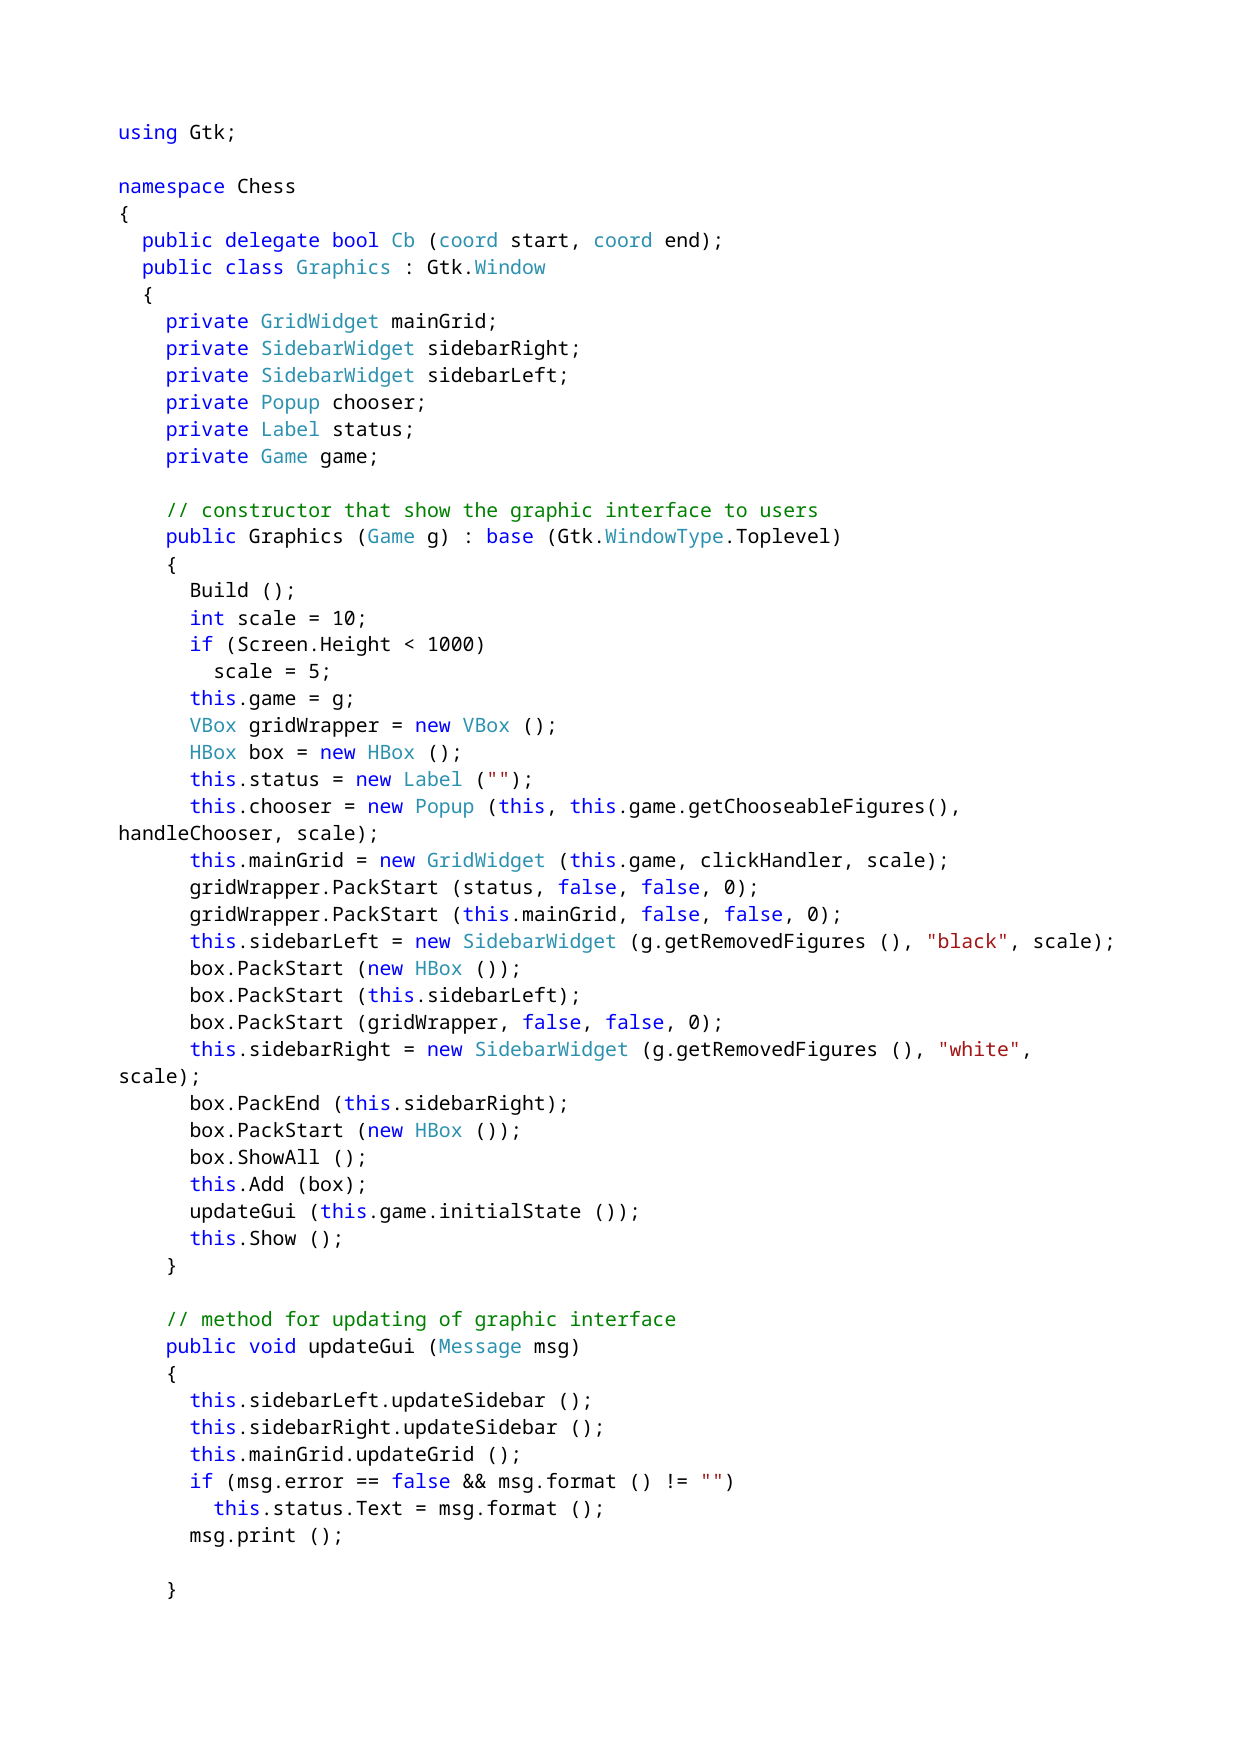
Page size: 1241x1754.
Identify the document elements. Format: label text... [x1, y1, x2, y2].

text this.status = new Label (""); [118, 766, 1122, 793]
text if (Screen.Height < 1000) [118, 631, 1122, 658]
text { [118, 1359, 1122, 1386]
text gridWrapper.PackStart (this.mainGrid, false, false, 0); [118, 901, 1122, 927]
text VBox gridWrapper = new VBox (); [118, 712, 1122, 739]
text { [118, 280, 1122, 307]
text msg.print (); [118, 1521, 1122, 1548]
text this.sidebarRight = new SidebarWidget (g.getRemovedFigures (), "white", scale); [118, 1035, 1122, 1089]
text private Popup chooser; [118, 388, 1122, 415]
text this.Show (); [118, 1224, 1122, 1251]
text private SidebarWidget sidebarRight; [118, 334, 1122, 361]
text namespace Chess [118, 172, 1122, 199]
text updateGui (this.game.initialState ()); [118, 1197, 1122, 1224]
text // method for updating of graphic interface [118, 1305, 1122, 1332]
text HBox box = new HBox (); [118, 739, 1122, 766]
text this.sidebarRight.updateSidebar (); [118, 1413, 1122, 1440]
text private GridWidget mainGrid; [118, 307, 1122, 334]
text // constructor that show the graphic interface to users [118, 496, 1122, 523]
text private Label status; [118, 415, 1122, 442]
text { [118, 550, 1122, 577]
text public class Graphics : Gtk.Window [118, 253, 1122, 280]
text { [118, 199, 1122, 226]
text box.PackEnd (this.sidebarRight); [118, 1089, 1122, 1116]
text this.Add (box); [118, 1170, 1122, 1197]
text private SidebarWidget sidebarLeft; [118, 361, 1122, 388]
text this.sidebarLeft.updateSidebar (); [118, 1386, 1122, 1413]
text box.PackStart (this.sidebarLeft); [118, 981, 1122, 1008]
text this.chooser = new Popup (this, this.game.getChooseableFigures(), handleChooser, scale); [118, 793, 1122, 847]
text Build (); [118, 577, 1122, 604]
text this.status.Text = msg.format (); [118, 1494, 1122, 1521]
text this.game = g; [118, 685, 1122, 712]
text this.sidebarLeft = new SidebarWidget (g.getRemovedFigures (), "black", scale); [118, 927, 1122, 954]
text } [118, 1251, 1122, 1278]
text box.PackStart (gridWrapper, false, false, 0); [118, 1008, 1122, 1035]
text scale = 5; [118, 658, 1122, 685]
text if (msg.error == false && msg.format () != "") [118, 1467, 1122, 1494]
text box.PackStart (new HBox ()); [118, 1116, 1122, 1143]
text box.ShowAll (); [118, 1143, 1122, 1170]
text public Graphics (Game g) : base (Gtk.WindowType.Toplevel) [118, 523, 1122, 550]
text private Game game; [118, 442, 1122, 469]
text public delegate bool Cb (coord start, coord end); [118, 226, 1122, 253]
text box.PackStart (new HBox ()); [118, 954, 1122, 981]
text int scale = 10; [118, 604, 1122, 631]
text this.mainGrid = new GridWidget (this.game, clickHandler, scale); [118, 847, 1122, 873]
text gridWrapper.PackStart (status, false, false, 0); [118, 873, 1122, 901]
text } [118, 1575, 1122, 1602]
text using Gtk; [118, 118, 1122, 145]
text this.mainGrid.updateGrid (); [118, 1440, 1122, 1467]
text public void updateGui (Message msg) [118, 1332, 1122, 1359]
